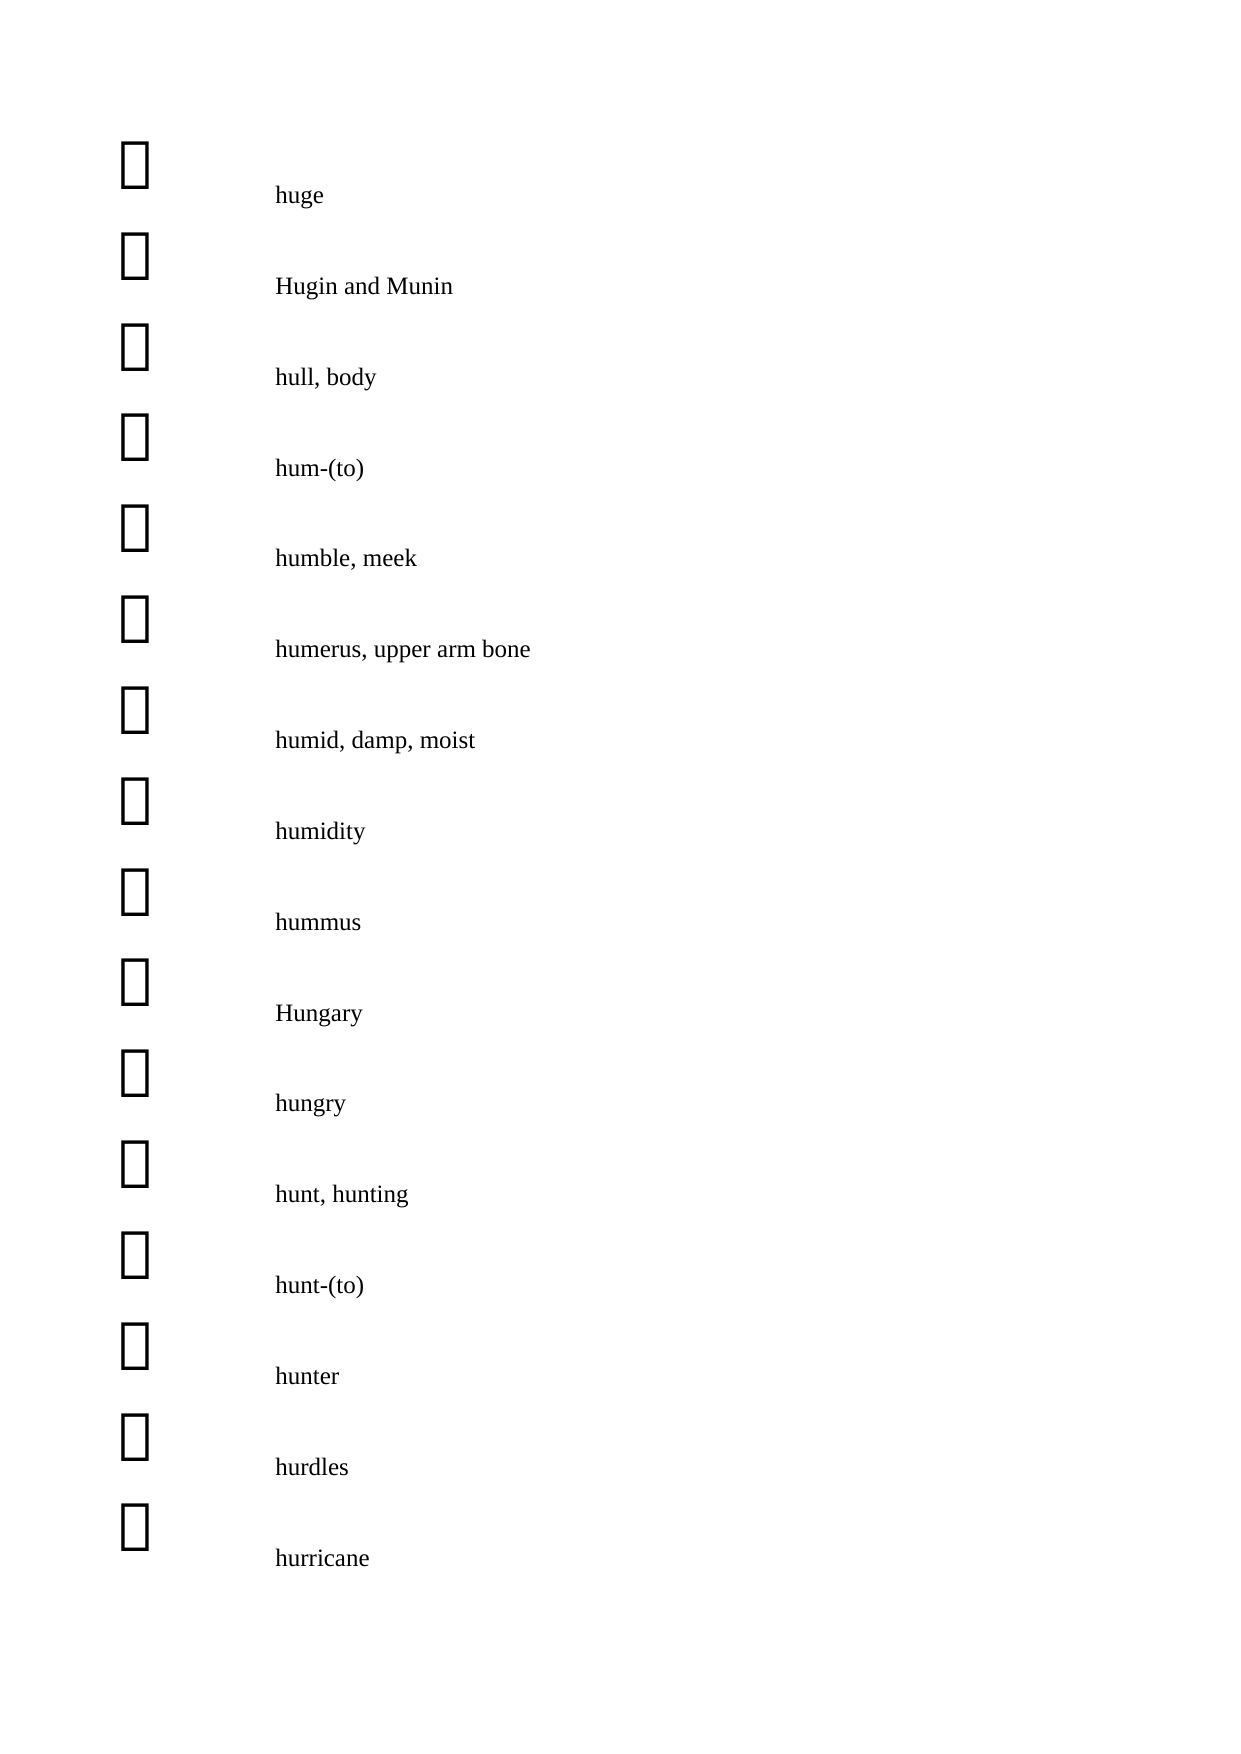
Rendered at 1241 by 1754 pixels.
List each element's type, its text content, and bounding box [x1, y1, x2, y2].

table_cell  [115, 391, 275, 481]
table_cell hunt, hunting [275, 1117, 949, 1208]
table_cell hurricane [275, 1481, 949, 1571]
table_cell  [115, 663, 275, 754]
table_cell hunt-(to) [275, 1208, 949, 1299]
table_cell  [115, 1299, 275, 1390]
table_cell  [115, 1026, 275, 1117]
table_cell humid, damp, moist [275, 663, 949, 754]
table_cell hum-(to) [275, 391, 949, 481]
table_cell  [115, 1208, 275, 1299]
table_cell hummus [275, 845, 949, 936]
table_cell  [115, 481, 275, 572]
table_cell humble, meek [275, 481, 949, 572]
table_cell Hugin and Munin [275, 209, 949, 300]
table_cell huge [275, 118, 949, 209]
table_cell  [115, 118, 275, 209]
table_cell  [115, 1390, 275, 1481]
table_cell humerus, upper arm bone [275, 572, 949, 663]
table_cell hungry [275, 1026, 949, 1117]
table_cell  [115, 1481, 275, 1571]
table_cell  [115, 300, 275, 391]
table_cell  [115, 845, 275, 936]
table_cell  [115, 572, 275, 663]
table_cell hurdles [275, 1390, 949, 1481]
table_cell  [115, 209, 275, 300]
table_cell  [115, 936, 275, 1026]
table_cell  [115, 1117, 275, 1208]
table_cell hunter [275, 1299, 949, 1390]
table_cell humidity [275, 754, 949, 845]
table_cell  [115, 754, 275, 845]
table_cell Hungary [275, 936, 949, 1026]
table_cell hull, body [275, 300, 949, 391]
